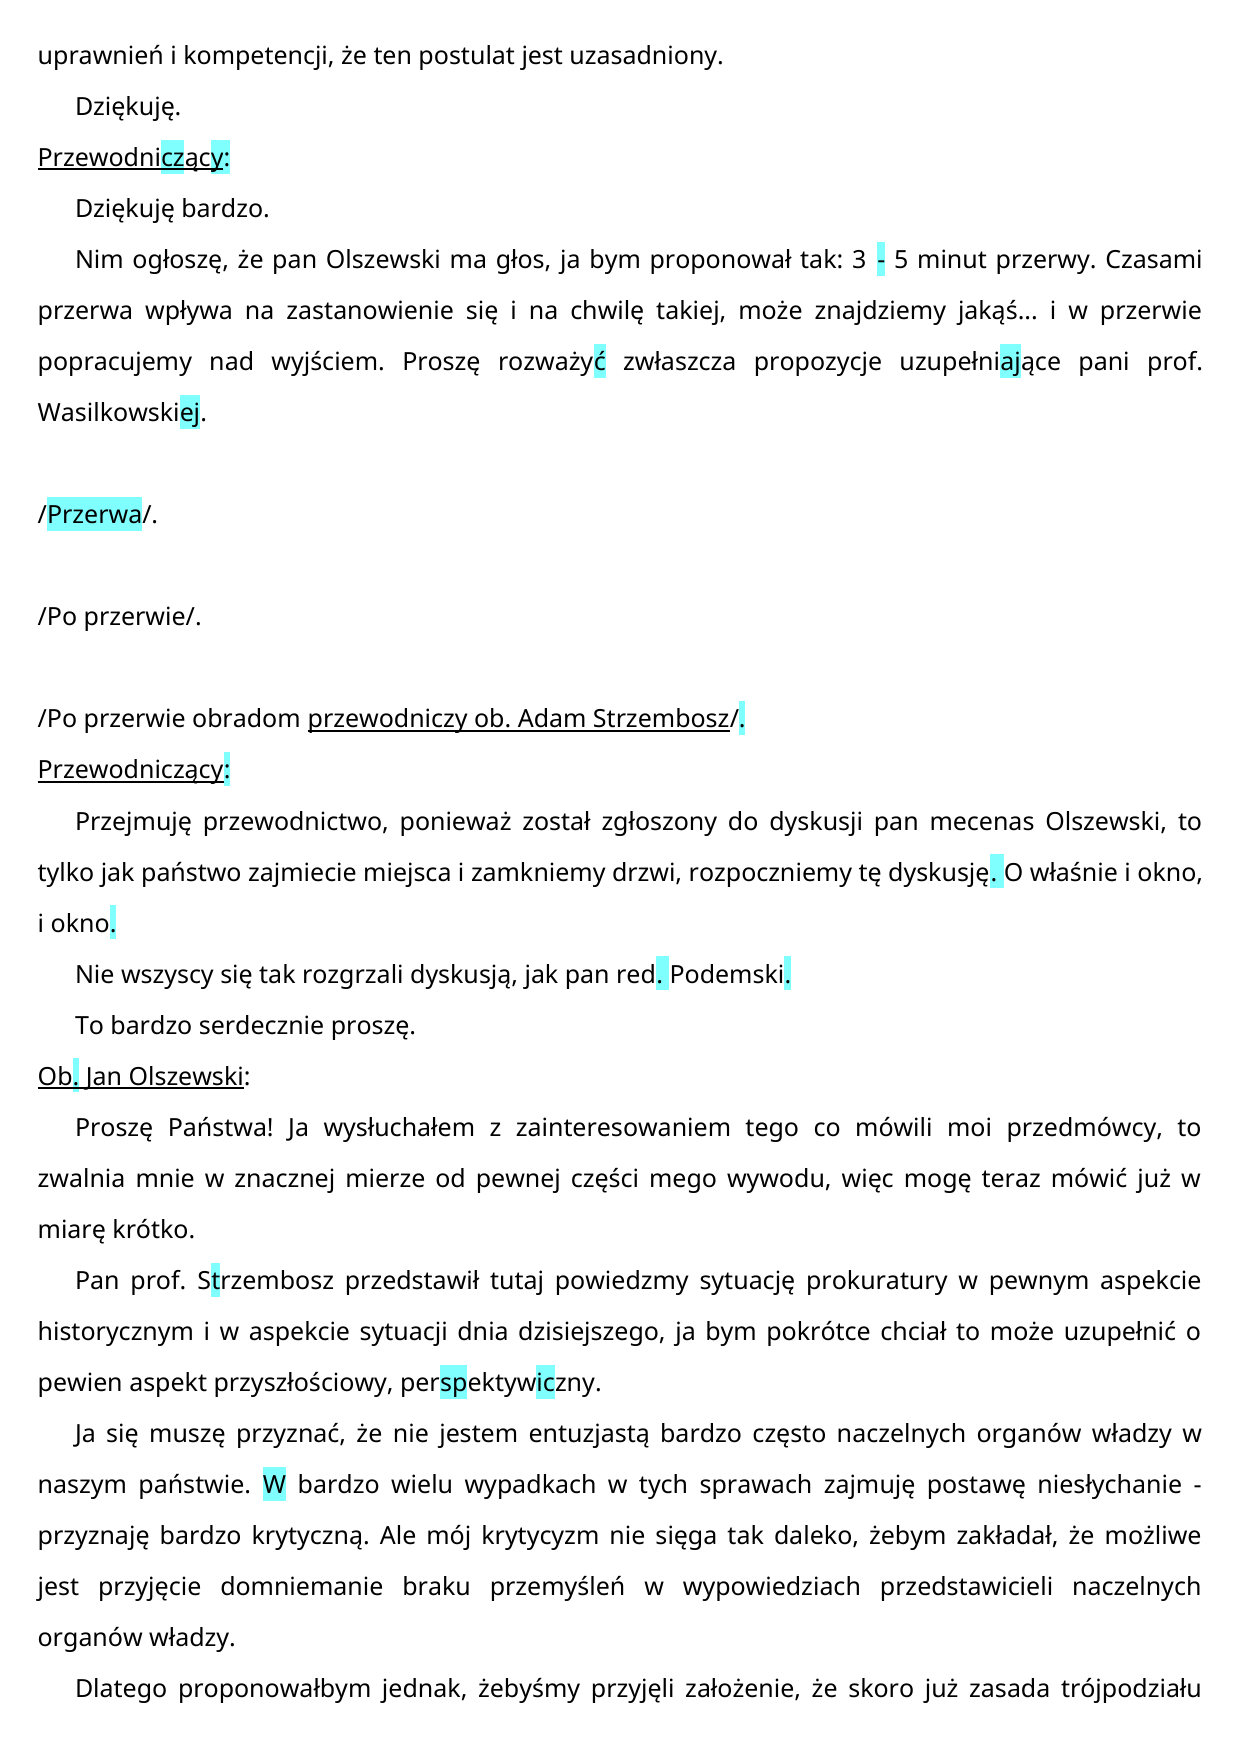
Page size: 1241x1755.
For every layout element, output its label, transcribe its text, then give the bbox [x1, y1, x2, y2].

text Przejmuję przewodnictwo, ponieważ został zgłoszony do dyskusji pan mecenas Olszewski, to tylko jak państwo zajmiecie miejsca i zamkniemy drzwi, rozpoczniemy tę dyskusję. O właśnie i okno, i okno. [37, 803, 1203, 939]
text Ob. Jan Olszewski: [37, 1058, 1203, 1092]
text uprawnień i kompetencji, że ten postulat jest uzasadniony. [37, 37, 1203, 72]
text /Przerwa/. [37, 497, 1203, 531]
text Nim ogłoszę, że pan Olszewski ma głos, ja bym proponował tak: 3 - 5 minut przerwy. Czasami przerwa wpływa na zastanowienie się i na chwilę takiej, może znajdziemy jakąś... i w przerwie popracujemy nad wyjściem. Proszę rozważyć zwłaszcza propozycje uzupełniające pani prof. Wasilkowskiej. [37, 242, 1203, 429]
text Dziękuję bardzo. [37, 191, 1203, 225]
text Przewodniczący: [37, 752, 1203, 786]
text Dziękuję. [37, 88, 1203, 123]
text To bardzo serdecznie proszę. [37, 1007, 1203, 1041]
text Pan prof. Strzembosz przedstawił tutaj powiedzmy sytuację prokuratury w pewnym aspekcie historycznym i w aspekcie sytuacji dnia dzisiejszego, ja bym pokrótce chciał to może uzupełnić o pewien aspekt przyszłościowy, perspektywiczny. [37, 1262, 1203, 1399]
text Proszę Państwa! Ja wysłuchałem z zainteresowaniem tego co mówili moi przedmówcy, to zwalnia mnie w znacznej mierze od pewnej części mego wywodu, więc mogę teraz mówić już w miarę krótko. [37, 1109, 1203, 1246]
text /Po przerwie obradom przewodniczy ob. Adam Strzembosz/. [37, 701, 1203, 735]
text Dlatego proponowałbym jednak, żebyśmy przyjęli założenie, że skoro już zasada trójpodziału [37, 1671, 1203, 1705]
text /Po przerwie/. [37, 599, 1203, 633]
text Nie wszyscy się tak rozgrzali dyskusją, jak pan red. Podemski. [37, 956, 1203, 990]
text Przewodniczący: [37, 139, 1203, 174]
text Ja się muszę przyznać, że nie jestem entuzjastą bardzo często naczelnych organów władzy w naszym państwie. W bardzo wielu wypadkach w tych sprawach zajmuję postawę niesłychanie - przyznaję bardzo krytyczną. Ale mój krytycyzm nie sięga tak daleko, żebym zakładał, że możliwe jest przyjęcie domniemanie braku przemyśleń w wypowiedziach przedstawicieli naczelnych organów władzy. [37, 1416, 1203, 1654]
